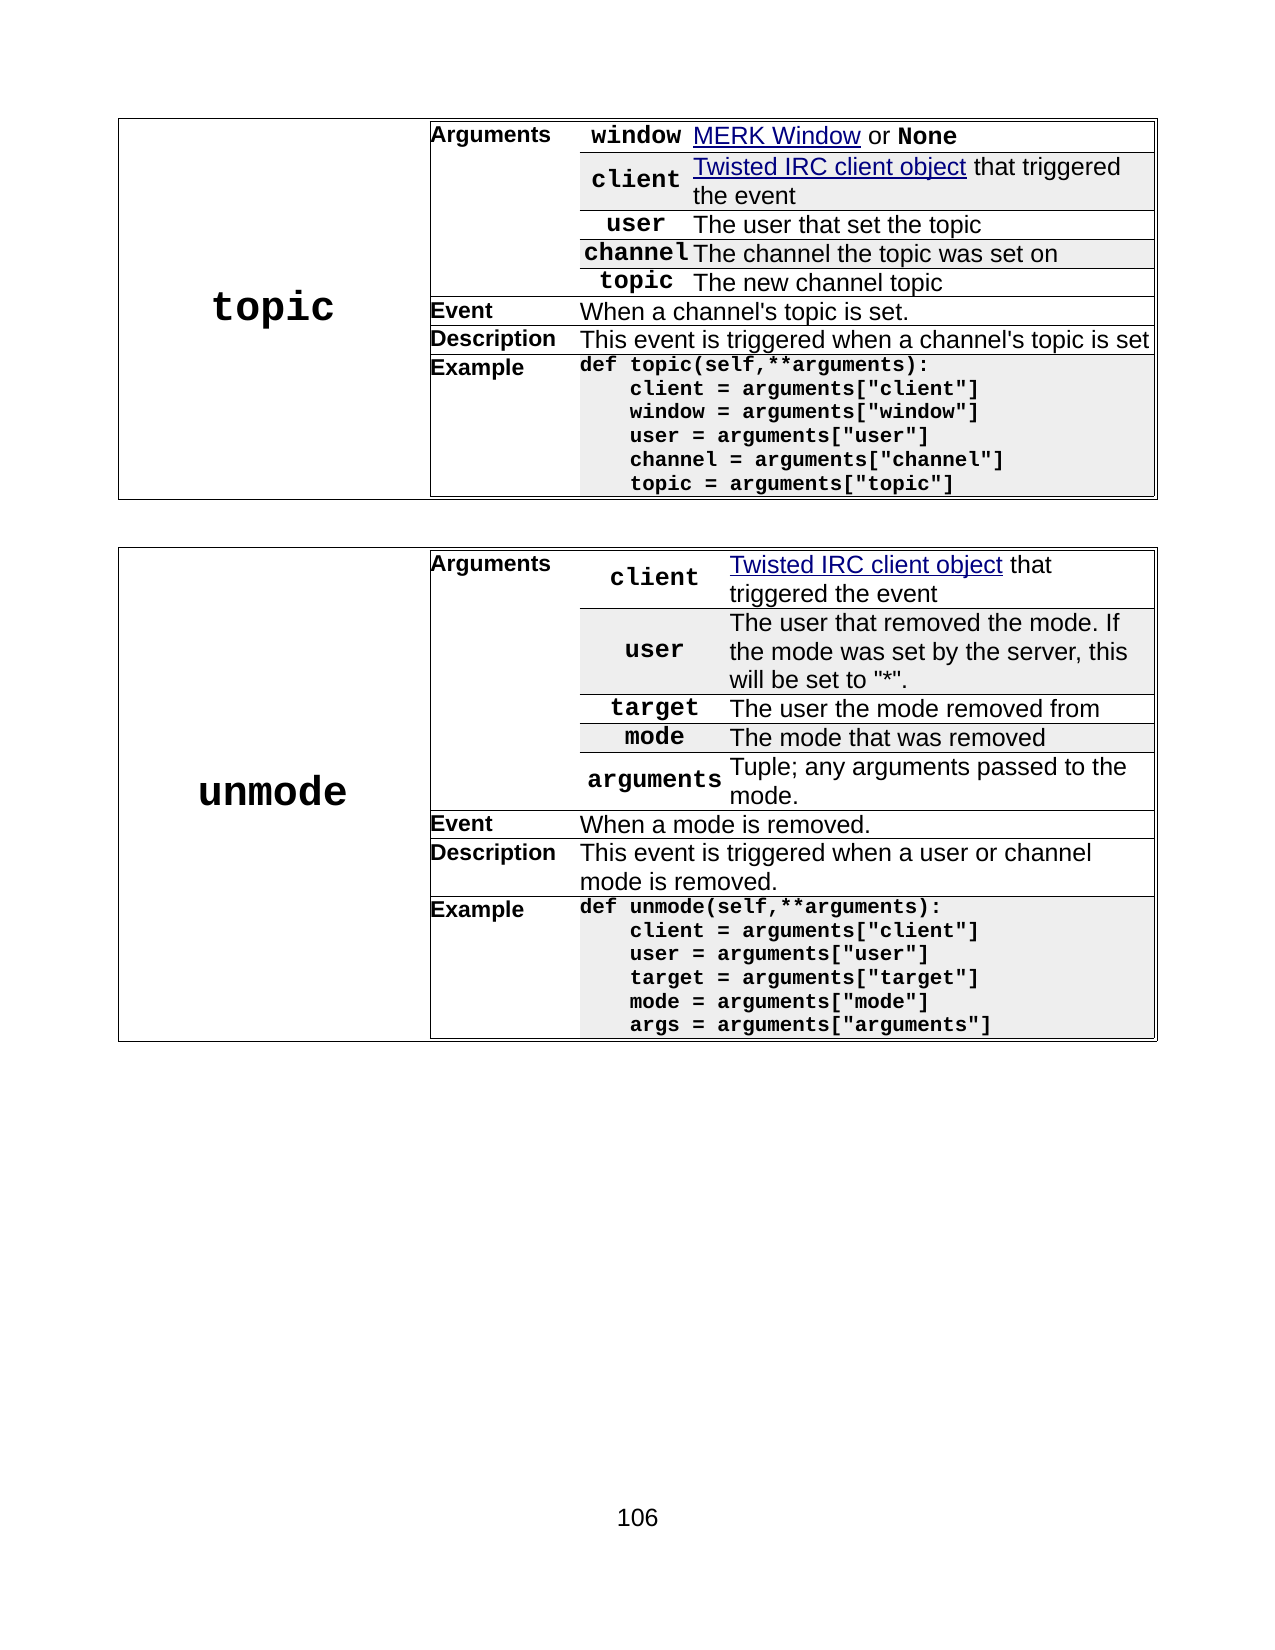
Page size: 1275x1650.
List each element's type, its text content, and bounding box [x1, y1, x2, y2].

table_header unmode [119, 548, 427, 1041]
table_cell Tuple; any arguments passed to the mode. [729, 753, 1154, 809]
table_cell The channel the topic was set on [693, 240, 1154, 268]
table_cell client [580, 153, 693, 210]
table_cell topic [580, 269, 693, 296]
table_cell When a mode is removed. [580, 811, 1154, 838]
table_cell The user that removed the mode. If the mode was set by the server, this will be set to "*". [729, 609, 1154, 694]
table_cell The new channel topic [693, 269, 1154, 296]
table_cell user [580, 211, 693, 239]
table_header client [580, 551, 729, 608]
table_cell The user that set the topic [693, 211, 1154, 239]
table_cell Example [431, 355, 579, 496]
table_cell Twisted IRC client object that triggered the event [693, 153, 1154, 210]
table_cell When a channel's topic is set. [580, 297, 1154, 325]
table_header MERK Window or None [693, 122, 1154, 152]
table_cell The mode that was removed [729, 724, 1154, 752]
table_header [427, 119, 1157, 499]
table_cell def topic(self,**arguments): client = arguments["client"] window = arguments["window"] user = arguments["user"] channel = arguments["channel"] topic = arguments["topic"] [580, 355, 1154, 496]
table_header topic [119, 119, 427, 499]
table_cell mode [580, 724, 729, 752]
table_header Arguments [431, 551, 579, 809]
table_cell Description [431, 839, 579, 896]
table_header [427, 548, 1157, 1041]
table_cell def unmode(self,**arguments): client = arguments["client"] user = arguments["user"] target = arguments["target"] mode = arguments["mode"] args = arguments["arguments"] [580, 897, 1154, 1038]
table_header window [580, 122, 693, 152]
table_cell The user the mode removed from [729, 695, 1154, 723]
table_cell arguments [580, 753, 729, 809]
table_cell Event [431, 811, 579, 838]
table_cell user [580, 609, 729, 694]
table_cell channel [580, 240, 693, 268]
table_cell This event is triggered when a channel's topic is set [580, 326, 1154, 354]
table_cell target [580, 695, 729, 723]
table_cell Example [431, 897, 579, 1038]
table_cell This event is triggered when a user or channel mode is removed. [580, 839, 1154, 896]
table_header Arguments [431, 122, 579, 296]
table_cell Event [431, 297, 579, 325]
table_header Twisted IRC client object that triggered the event [729, 551, 1154, 608]
table_cell Description [431, 326, 579, 354]
